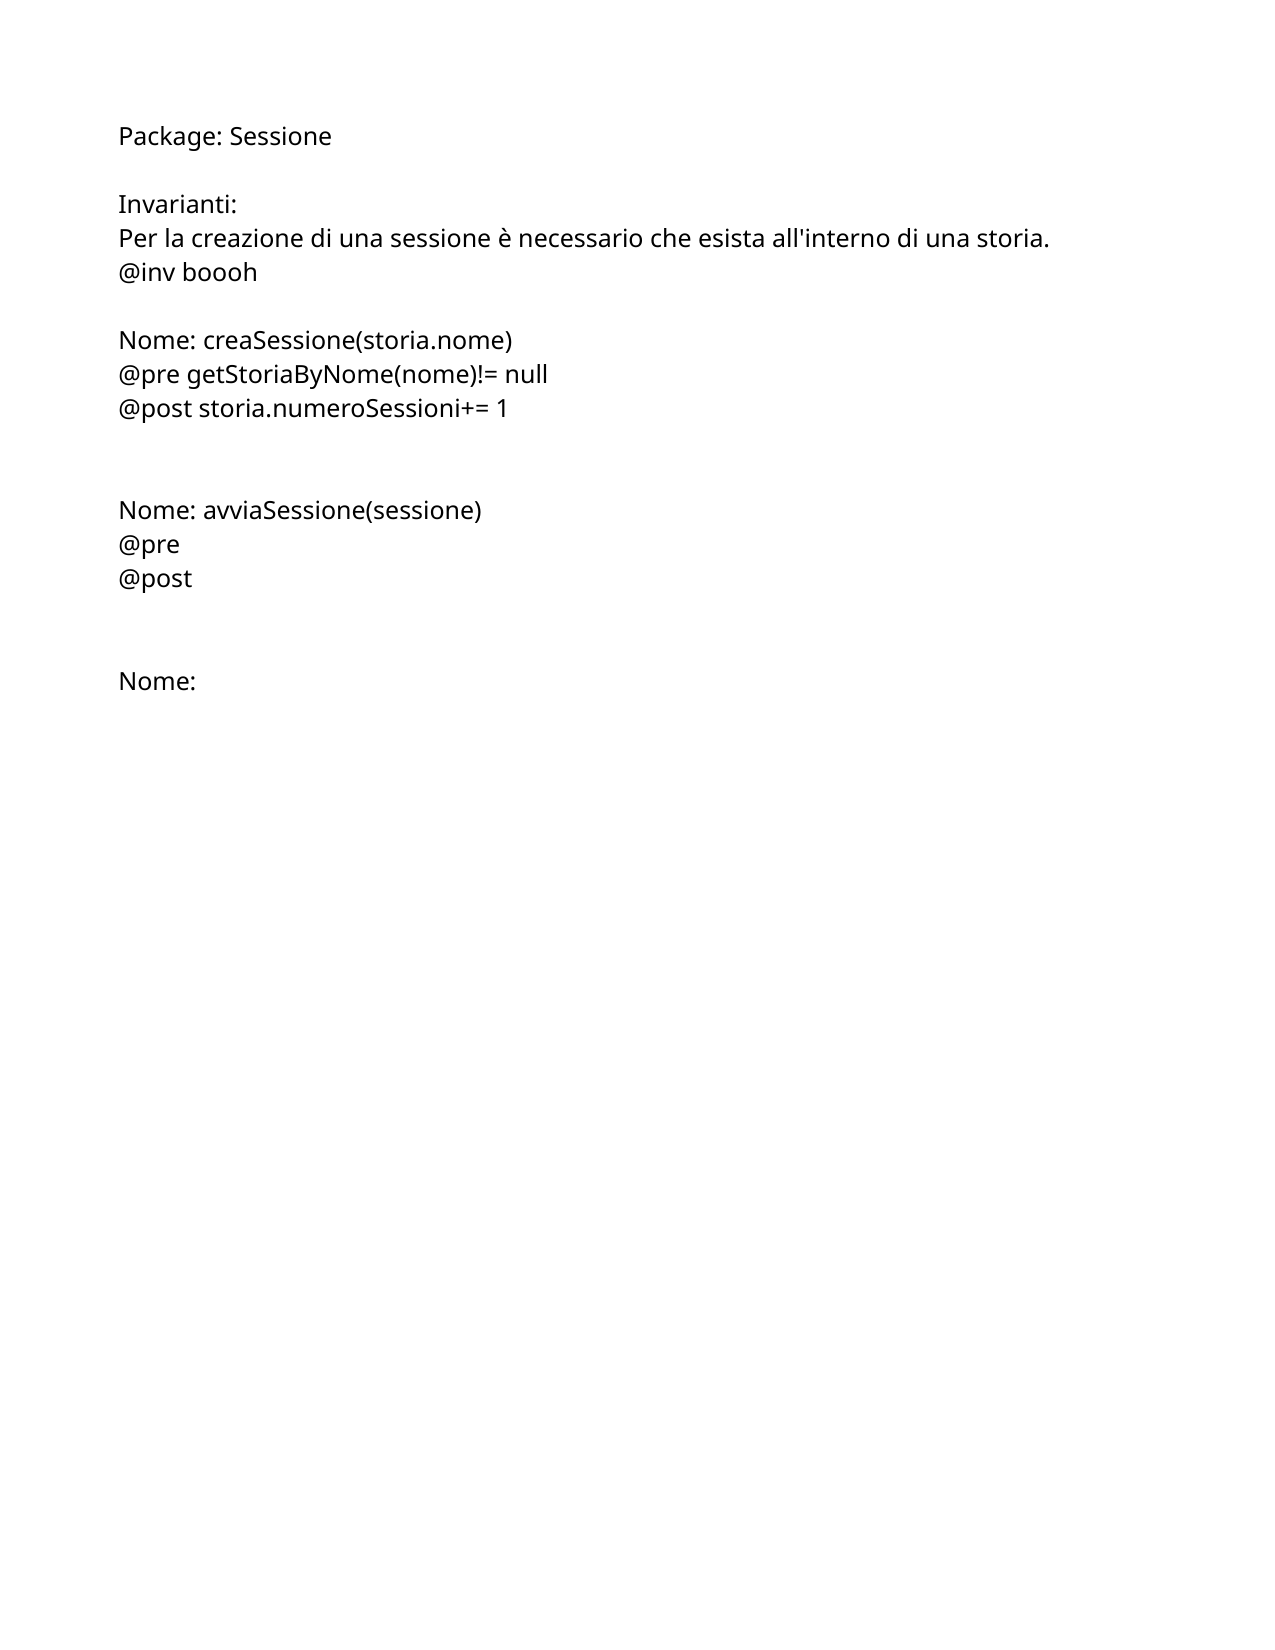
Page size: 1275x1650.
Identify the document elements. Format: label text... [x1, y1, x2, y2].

text Nome: [118, 663, 1157, 697]
text Per la creazione di una sessione è necessario che esista all'interno di una storia. [118, 220, 1157, 254]
text @post [118, 561, 1157, 595]
text @inv boooh [118, 254, 1157, 288]
text Package: Sessione [118, 118, 1157, 152]
text Nome: creaSessione(storia.nome) [118, 322, 1157, 357]
text Nome: avviaSessione(sessione) [118, 493, 1157, 527]
text @pre [118, 527, 1157, 561]
text Invarianti: [118, 186, 1157, 220]
text @pre getStoriaByNome(nome)!= null [118, 357, 1157, 391]
text @post storia.numeroSessioni+= 1 [118, 391, 1157, 425]
